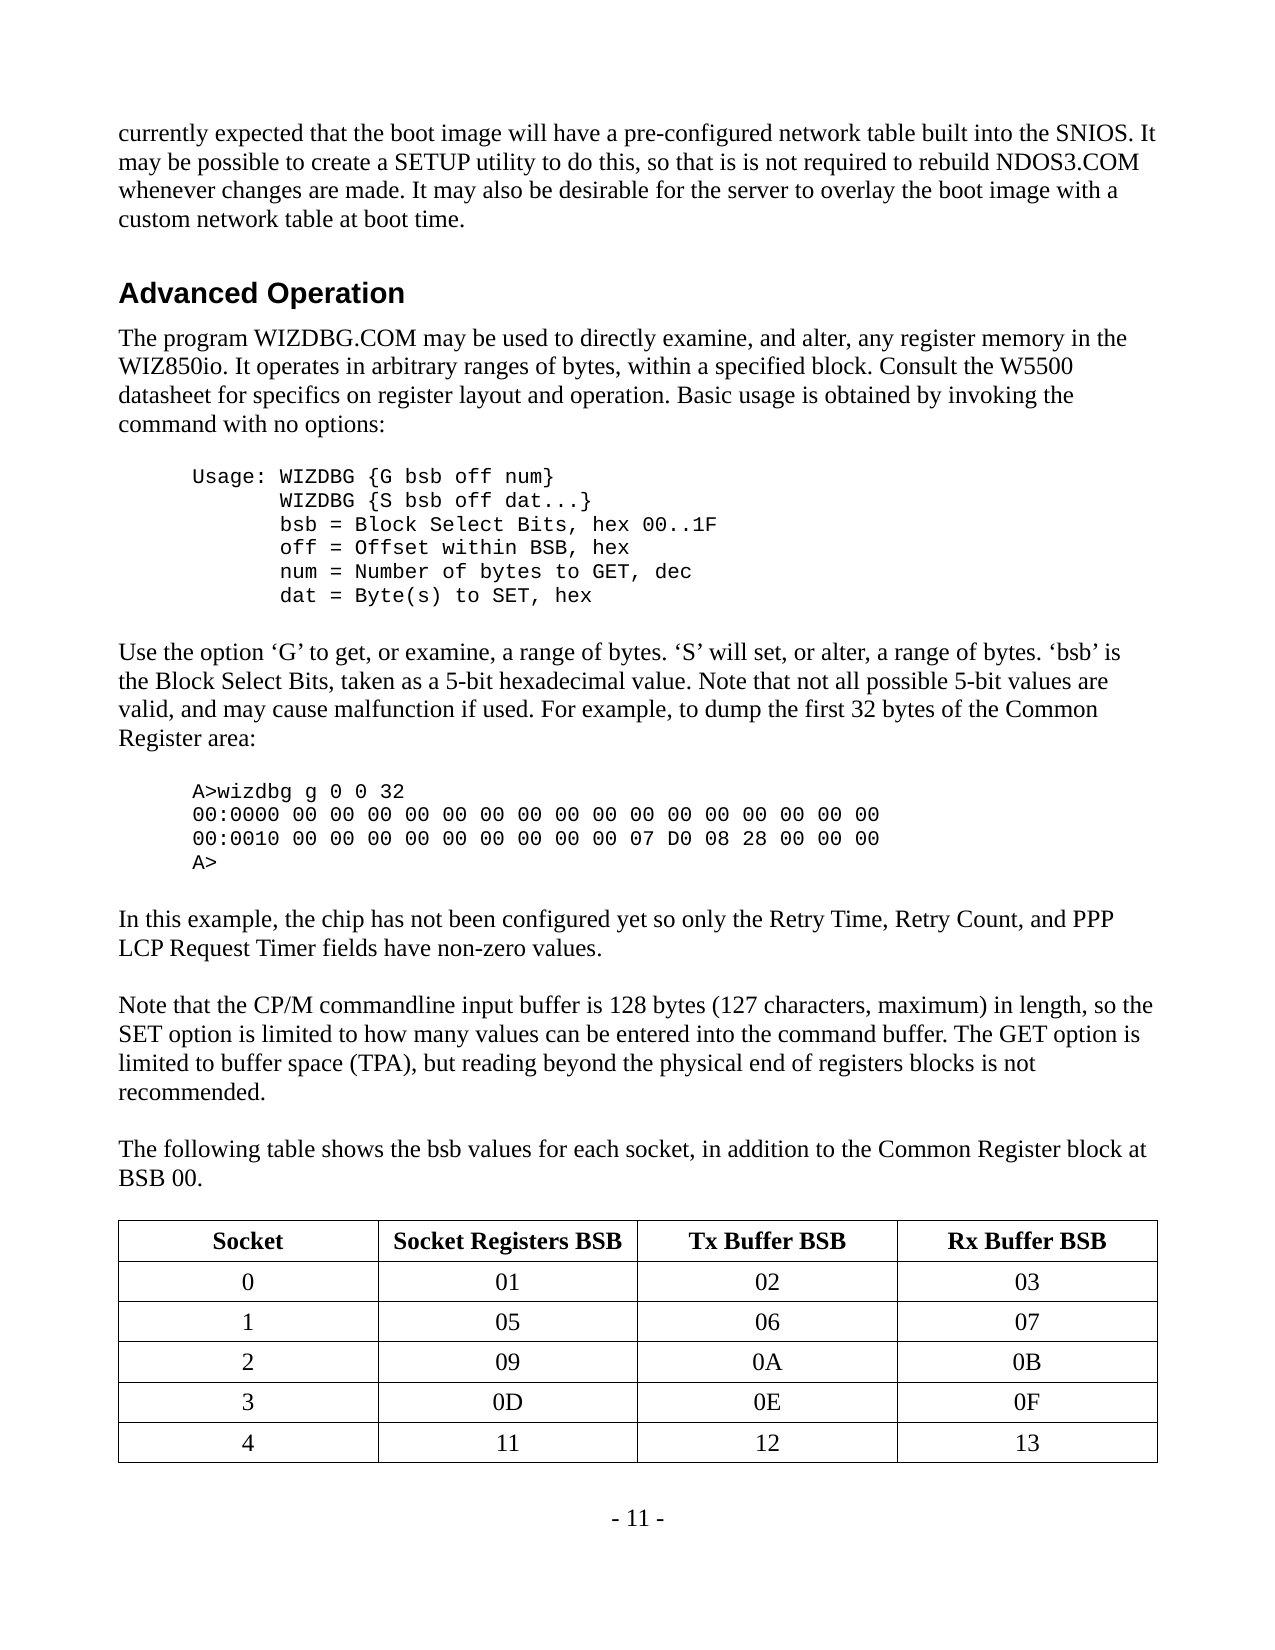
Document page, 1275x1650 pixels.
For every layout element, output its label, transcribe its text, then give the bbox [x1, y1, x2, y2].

table_cell 02 [638, 1262, 897, 1301]
table_cell 0F [898, 1383, 1157, 1422]
text currently expected that the boot image will have a pre-configured network table built into the SNIOS. It may be possible to create a SETUP utility to do this, so that is is not required to rebuild NDOS3.COM whenever changes are made. It may also be desirable for the server to overlay the boot image with a custom network table at boot time. [118, 118, 1157, 233]
table_cell 0E [638, 1383, 897, 1422]
text A> [192, 852, 1157, 875]
table_header Socket [119, 1221, 378, 1261]
text 00:0010 00 00 00 00 00 00 00 00 00 07 D0 08 28 00 00 00 [192, 828, 1157, 852]
text bsb = Block Select Bits, hex 00..1F [192, 514, 1157, 537]
table_cell 05 [379, 1302, 637, 1341]
text Note that the CP/M commandline input buffer is 128 bytes (127 characters, maximum) in length, so the SET option is limited to how many values can be entered into the command buffer. The GET option is limited to buffer space (TPA), but reading beyond the physical end of registers blocks is not recommended. [118, 990, 1157, 1105]
table_cell 13 [898, 1423, 1157, 1462]
text Use the option ‘G’ to get, or examine, a range of bytes. ‘S’ will set, or alter, a range of bytes. ‘bsb’ is the Block Select Bits, taken as a 5-bit hexadecimal value. Note that not all possible 5-bit values are valid, and may cause malfunction if used. For example, to dump the first 32 bytes of the Common Register area: [118, 637, 1157, 752]
table_cell 01 [379, 1262, 637, 1301]
text In this example, the chip has not been configured yet so only the Retry Time, Retry Count, and PPP LCP Request Timer fields have non-zero values. [118, 904, 1157, 962]
table_cell 3 [119, 1383, 378, 1422]
table_cell 12 [638, 1423, 897, 1462]
table_cell 06 [638, 1302, 897, 1341]
text WIZDBG {S bsb off dat...} [192, 490, 1157, 514]
table_cell 0D [379, 1383, 637, 1422]
table_cell 0A [638, 1342, 897, 1382]
table_cell 03 [898, 1262, 1157, 1301]
table_cell 09 [379, 1342, 637, 1382]
table_cell 0 [119, 1262, 378, 1301]
text num = Number of bytes to GET, dec [192, 561, 1157, 585]
table_cell 0B [898, 1342, 1157, 1382]
table_cell 1 [119, 1302, 378, 1341]
table_cell 11 [379, 1423, 637, 1462]
text dat = Byte(s) to SET, hex [192, 585, 1157, 608]
table_cell 2 [119, 1342, 378, 1382]
text The following table shows the bsb values for each socket, in addition to the Common Register block at BSB 00. [118, 1134, 1157, 1192]
table_cell 07 [898, 1302, 1157, 1341]
text A>wizdbg g 0 0 32 [192, 781, 1157, 804]
table_header Rx Buffer BSB [898, 1221, 1157, 1261]
subtitle Advanced Operation [118, 276, 1157, 310]
text Usage: WIZDBG {G bsb off num} [192, 466, 1157, 490]
table_header Tx Buffer BSB [638, 1221, 897, 1261]
text off = Offset within BSB, hex [192, 537, 1157, 561]
table_header Socket Registers BSB [379, 1221, 637, 1261]
text 00:0000 00 00 00 00 00 00 00 00 00 00 00 00 00 00 00 00 [192, 804, 1157, 828]
text The program WIZDBG.COM may be used to directly examine, and alter, any register memory in the WIZ850io. It operates in arbitrary ranges of bytes, within a specified block. Consult the W5500 datasheet for specifics on register layout and operation. Basic usage is obtained by invoking the command with no options: [118, 323, 1157, 438]
table_cell 4 [119, 1423, 378, 1462]
